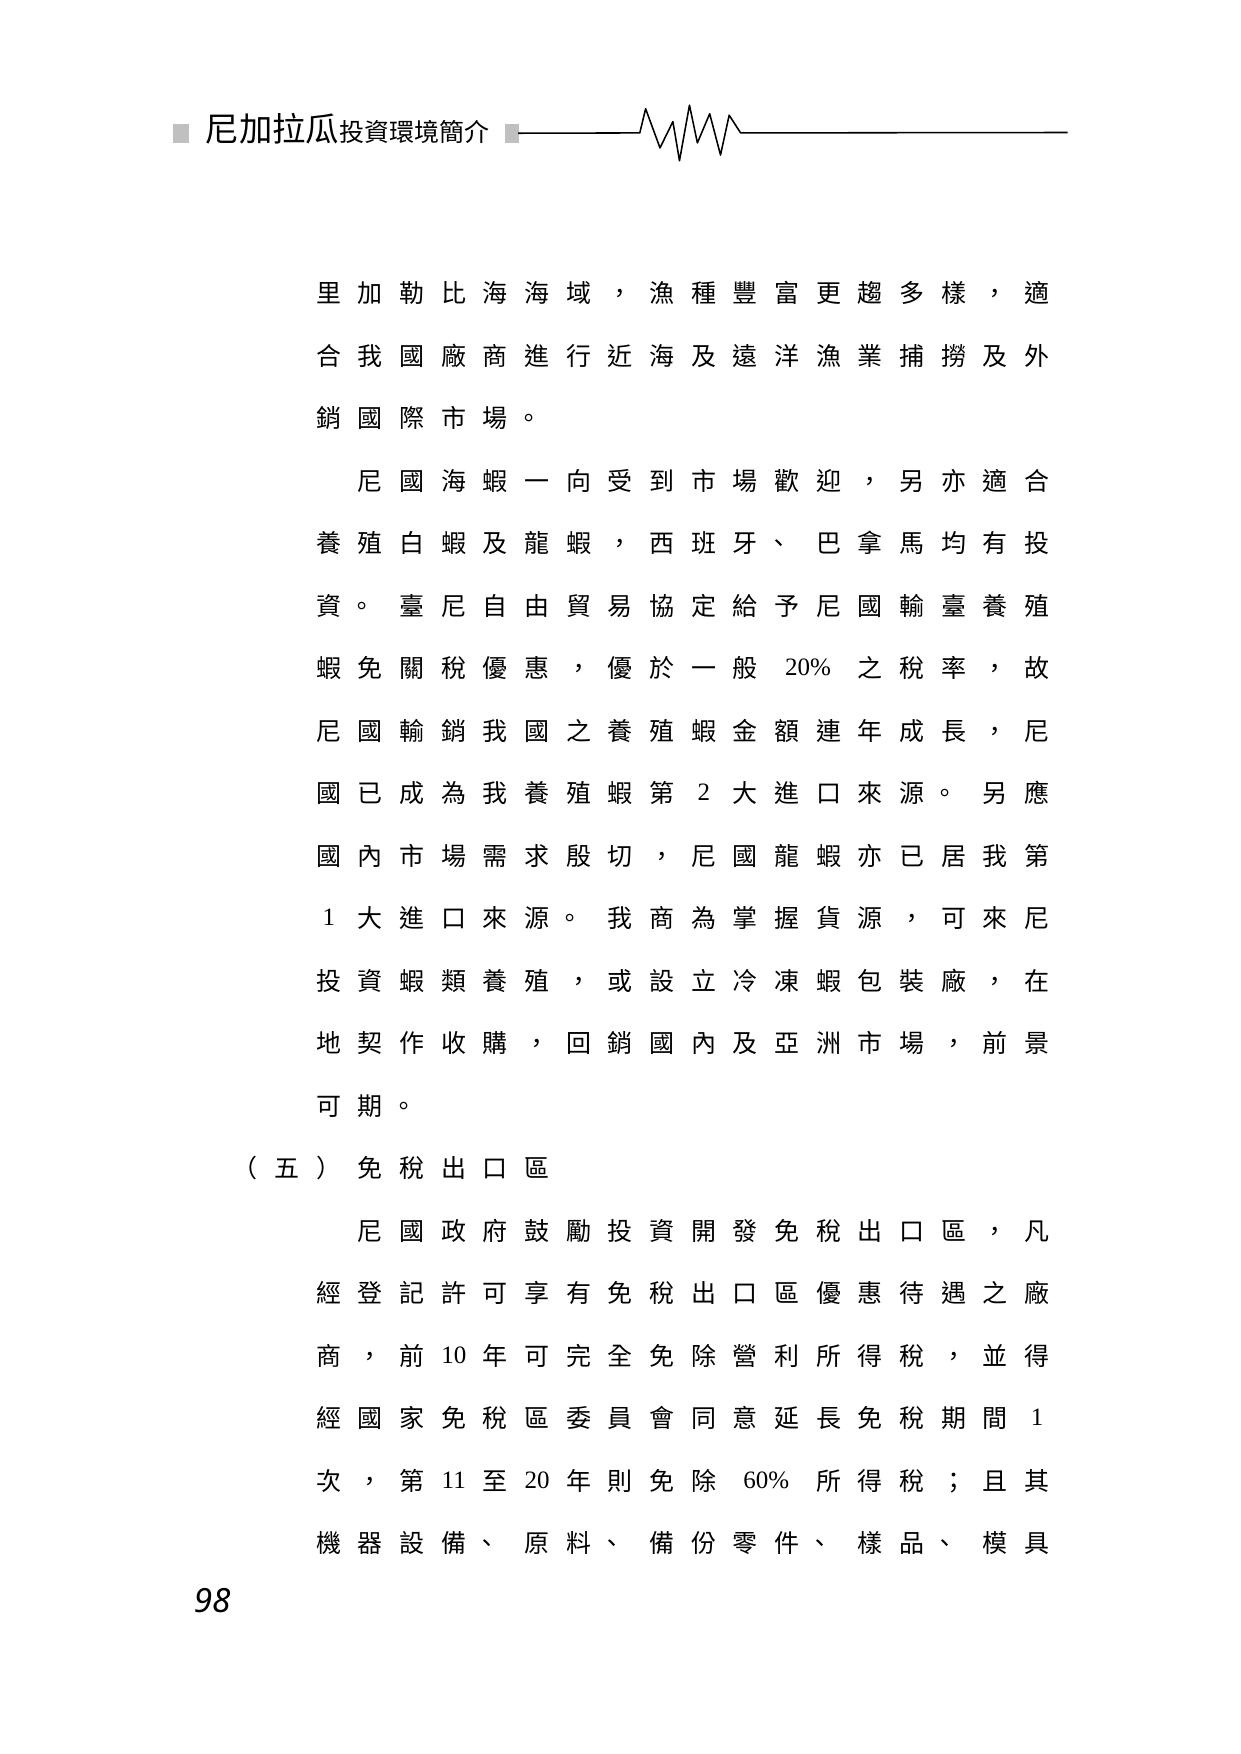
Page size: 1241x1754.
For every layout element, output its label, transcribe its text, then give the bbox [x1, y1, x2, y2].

text （五）免稅出口區 [207, 1125, 1058, 1188]
text 尼國政府鼓勵投資開發免稅出口區，凡經登記許可享有免稅出口區優惠待遇之廠商，前10年可完全免除營利所得稅，並得經國家免稅區委員會同意延長免稅期間1次，第11至20年則免除60%所得稅；且其機器設備、原料、備份零件、樣品、模具 [281, 1188, 1058, 1563]
text 尼國海蝦一向受到市場歡迎，另亦適合養殖白蝦及龍蝦，西班牙、巴拿馬均有投資。臺尼自由貿易協定給予尼國輸臺養殖蝦免關稅優惠，優於一般20%之稅率，故尼國輸銷我國之養殖蝦金額連年成長，尼國已成為我養殖蝦第2大進口來源。另應國內市場需求殷切，尼國龍蝦亦已居我第1大進口來源。我商為掌握貨源，可來尼投資蝦類養殖，或設立冷凍蝦包裝廠，在地契作收購，回銷國內及亞洲市場，前景可期。 [281, 438, 1058, 1125]
text 里加勒比海海域，漁種豐富更趨多樣，適合我國廠商進行近海及遠洋漁業捕撈及外銷國際市場。 [281, 250, 1058, 438]
